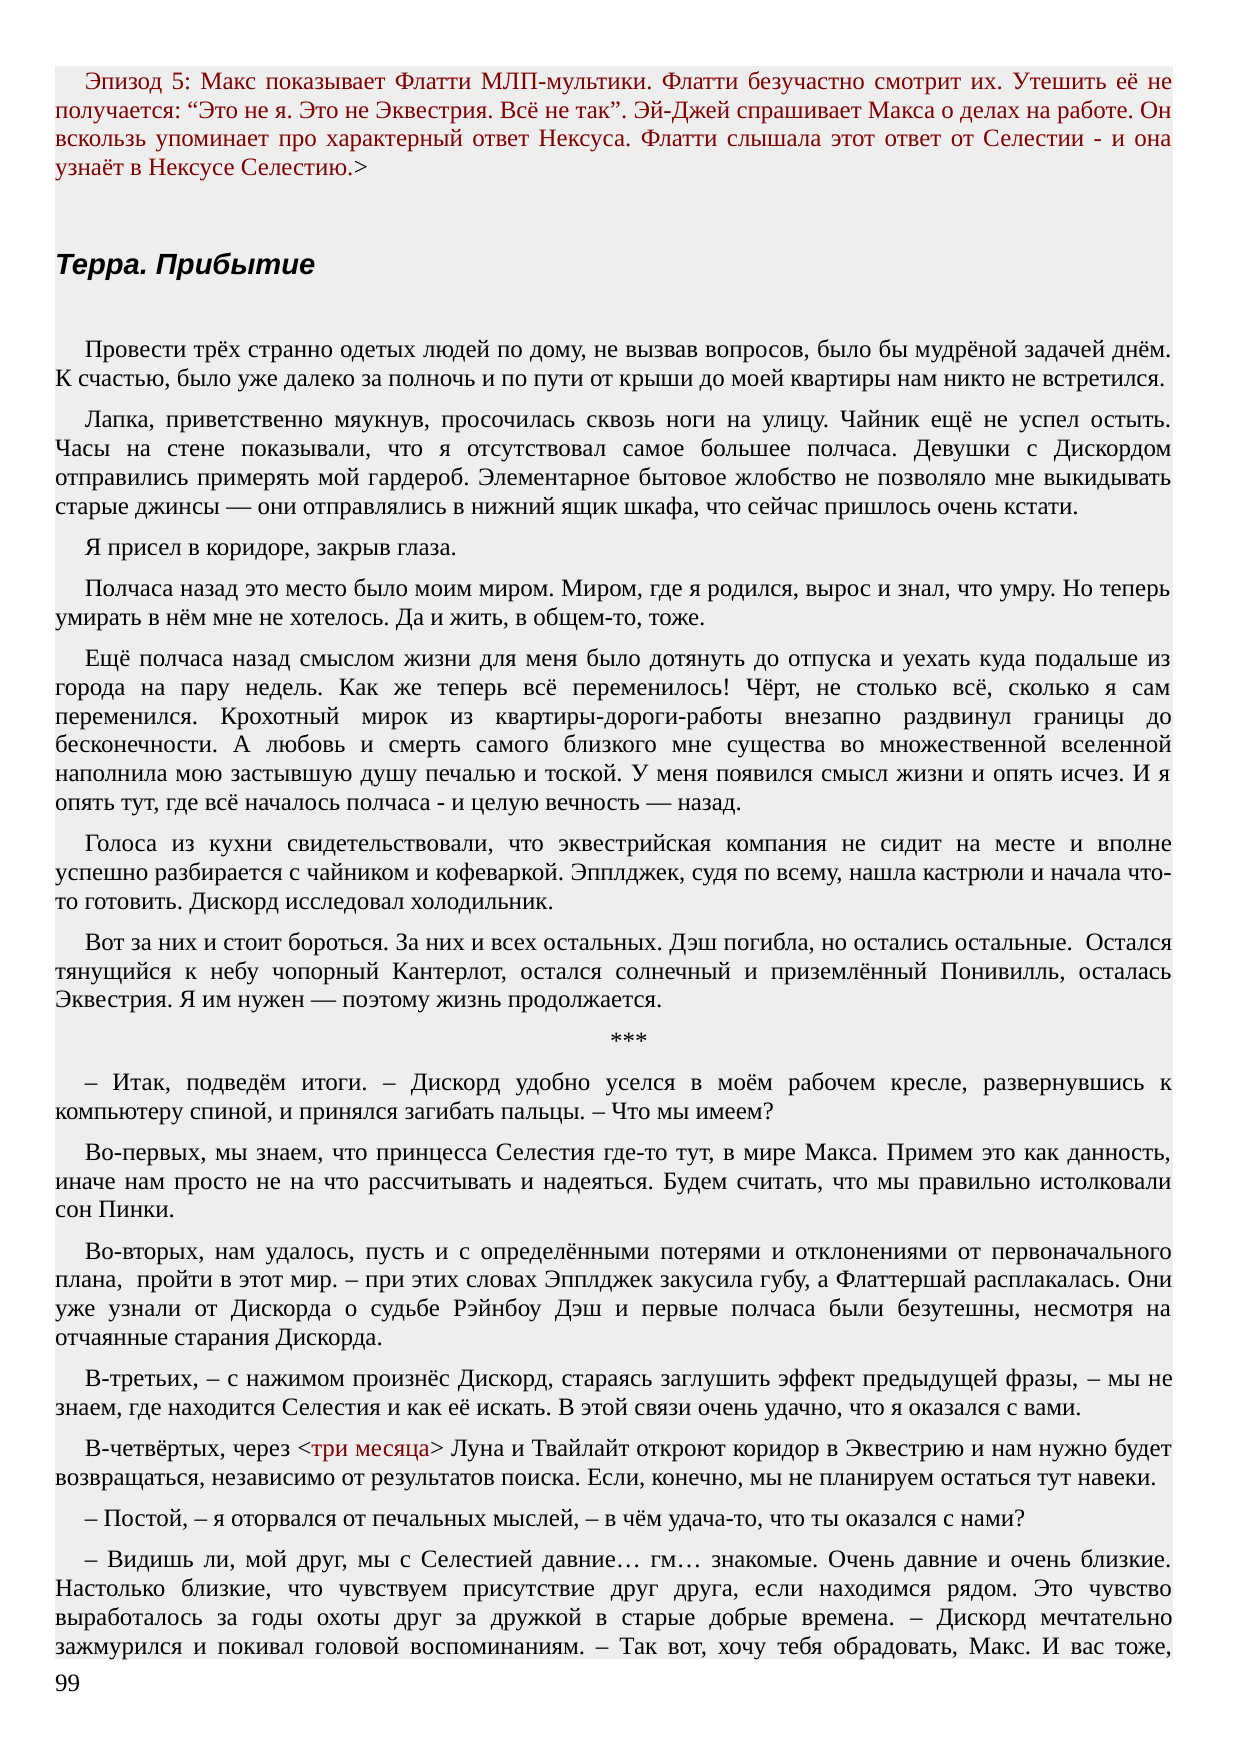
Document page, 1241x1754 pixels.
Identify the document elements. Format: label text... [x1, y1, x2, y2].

text – Постой, – я оторвался от печальных мыслей, – в чём удача-то, что ты оказался с нами? [55, 1503, 1173, 1532]
text – Итак, подведём итоги. – Дискорд удобно уселся в моём рабочем кресле, развернувшись к компьютеру спиной, и принялся загибать пальцы. – Что мы имеем? [55, 1067, 1173, 1124]
text Во-первых, мы знаем, что принцесса Селестия где-то тут, в мире Макса. Примем это как данность, иначе нам просто не на что рассчитывать и надеяться. Будем считать, что мы правильно истолковали сон Пинки. [55, 1137, 1173, 1223]
text *** [55, 1026, 1173, 1054]
text В-четвёртых, через <три месяца> Луна и Твайлайт откроют коридор в Эквестрию и нам нужно будет возвращаться, независимо от результатов поиска. Если, конечно, мы не планируем остаться тут навеки. [55, 1433, 1173, 1491]
text Ещё полчаса назад смыслом жизни для меня было дотянуть до отпуска и уехать куда подальше из города на пару недель. Как же теперь всё переменилось! Чёрт, не столько всё, сколько я сам переменился. Крохотный мирок из квартиры-дороги-работы внезапно раздвинул границы до бесконечности. А любовь и смерть самого близкого мне существа во множественной вселенной наполнила мою застывшую душу печалью и тоской. У меня появился смысл жизни и опять исчез. И я опять тут, где всё началось полчаса - и целую вечность — назад. [55, 643, 1173, 816]
subtitle Терра. Прибытие [55, 247, 1173, 281]
text Голоса из кухни свидетельствовали, что эквестрийская компания не сидит на месте и вполне успешно разбирается с чайником и кофеваркой. Эпплджек, судя по всему, нашла кастрюли и начала что-то готовить. Дискорд исследовал холодильник. [55, 828, 1173, 914]
text Во-вторых, нам удалось, пусть и с определёнными потерями и отклонениями от первоначального плана, пройти в этот мир. – при этих словах Эпплджек закусила губу, а Флаттершай расплакалась. Они уже узнали от Дискорда о судьбе Рэйнбоу Дэш и первые полчаса были безутешны, несмотря на отчаянные старания Дискорда. [55, 1236, 1173, 1351]
text Провести трёх странно одетых людей по дому, не вызвав вопросов, было бы мудрёной задачей днём. К счастью, было уже далеко за полночь и по пути от крыши до моей квартиры нам никто не встретился. [55, 334, 1173, 392]
text – Видишь ли, мой друг, мы с Селестией давние… гм… знакомые. Очень давние и очень близкие. Настолько близкие, что чувствуем присутствие друг друга, если находимся рядом. Это чувство выработалось за годы охоты друг за дружкой в старые добрые времена. – Дискорд мечтательно зажмурился и покивал головой воспоминаниям. – Так вот, хочу тебя обрадовать, Макс. И вас тоже, [55, 1544, 1173, 1659]
text В-третьих, – с нажимом произнёс Дискорд, стараясь заглушить эффект предыдущей фразы, – мы не знаем, где находится Селестия и как её искать. В этой связи очень удачно, что я оказался с вами. [55, 1363, 1173, 1421]
text Эпизод 5: Макс показывает Флатти МЛП-мультики. Флатти безучастно смотрит их. Утешить её не получается: “Это не я. Это не Эквестрия. Всё не так”. Эй-Джей спрашивает Макса о делах на работе. Он вскользь упоминает про характерный ответ Нексуса. Флатти слышала этот ответ от Селестии - и она узнаёт в Нексусе Селестию.> [55, 66, 1173, 181]
text Лапка, приветственно мяукнув, просочилась сквозь ноги на улицу. Чайник ещё не успел остыть. Часы на стене показывали, что я отсутствовал самое большее полчаса. Девушки с Дискордом отправились примерять мой гардероб. Элементарное бытовое жлобство не позволяло мне выкидывать старые джинсы — они отправлялись в нижний ящик шкафа, что сейчас пришлось очень кстати. [55, 404, 1173, 519]
text Вот за них и стоит бороться. За них и всех остальных. Дэш погибла, но остались остальные. Остался тянущийся к небу чопорный Кантерлот, остался солнечный и приземлённый Понивилль, осталась Эквестрия. Я им нужен — поэтому жизнь продолжается. [55, 927, 1173, 1013]
text Полчаса назад это место было моим миром. Миром, где я родился, вырос и знал, что умру. Но теперь умирать в нём мне не хотелось. Да и жить, в общем-то, тоже. [55, 573, 1173, 631]
text Я присел в коридоре, закрыв глаза. [55, 532, 1173, 561]
